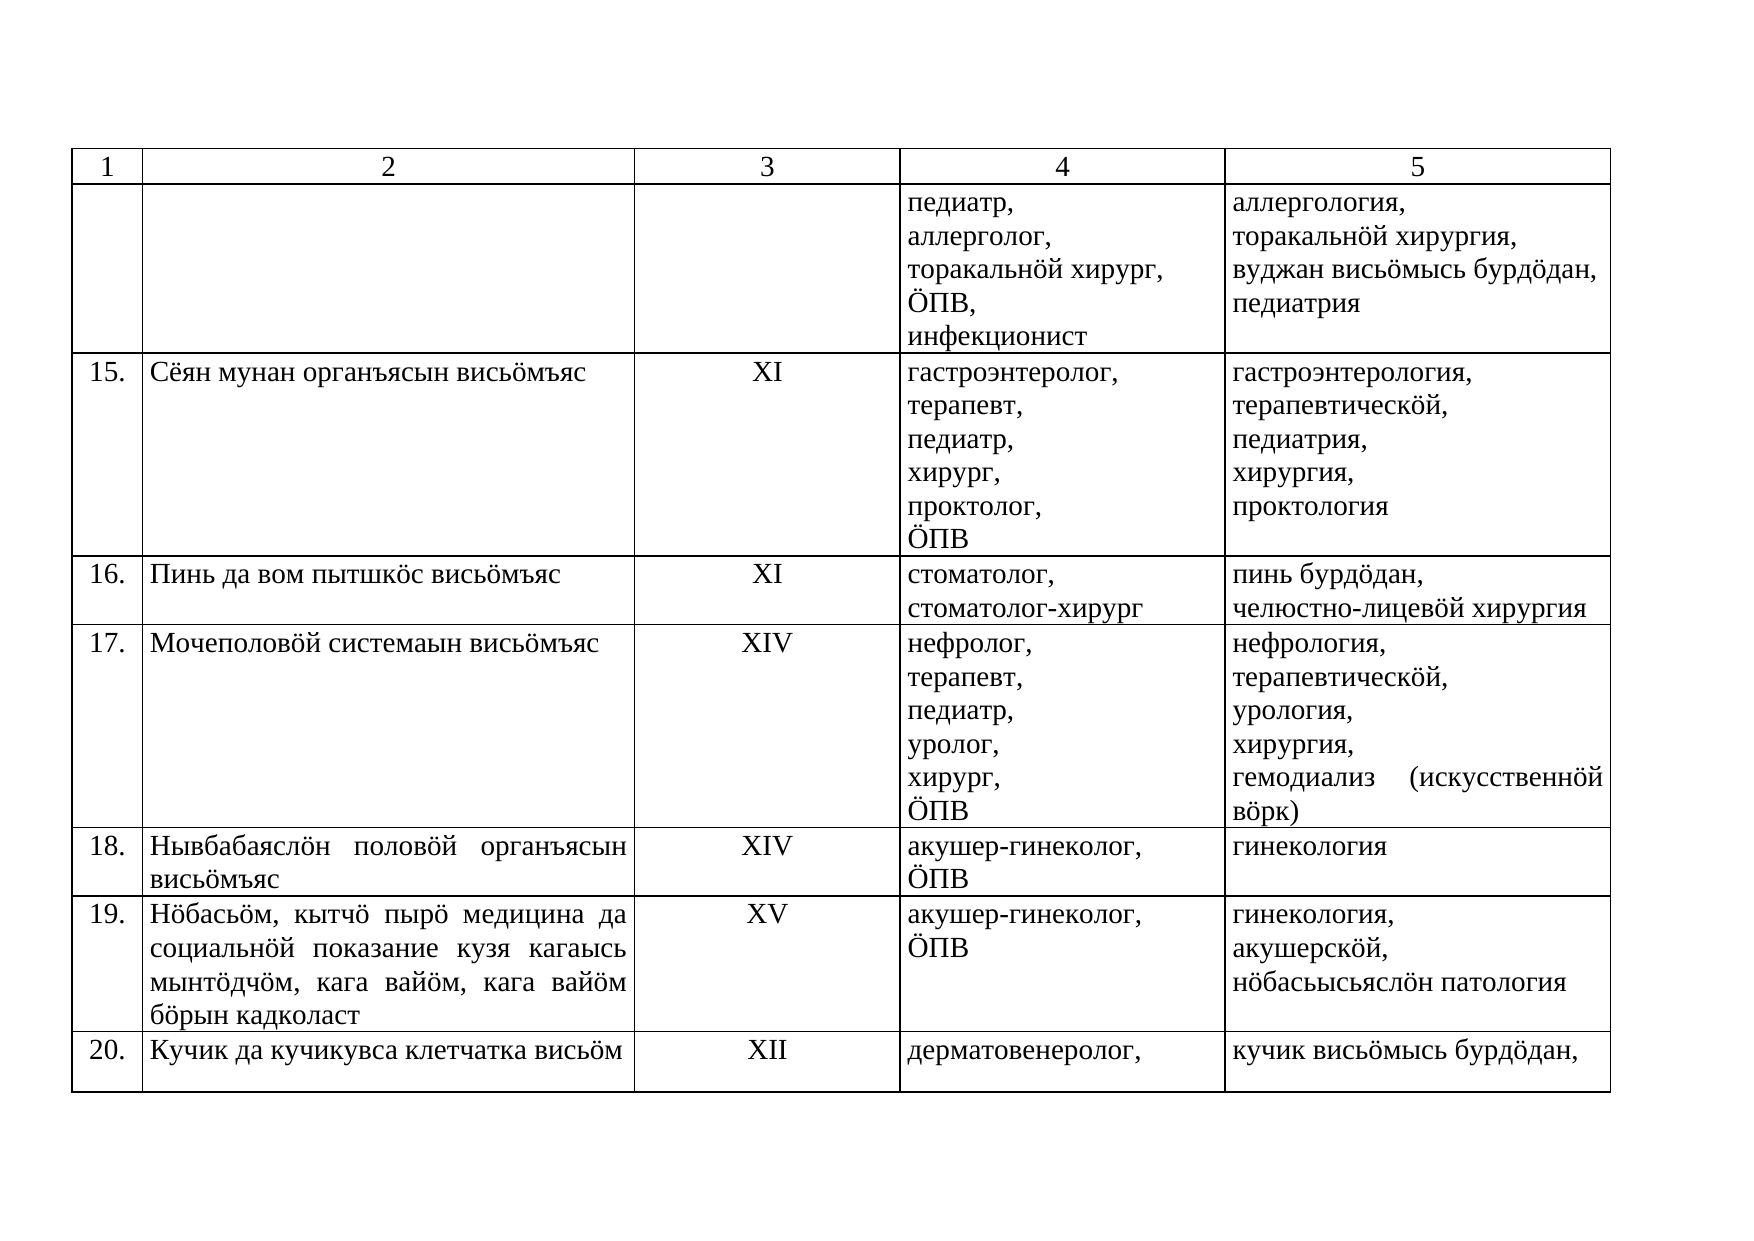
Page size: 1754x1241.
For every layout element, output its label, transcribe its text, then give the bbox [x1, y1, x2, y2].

table_cell гастроэнтеролог, терапевт, педиатр, хирург, проктолог, ÖПВ [901, 354, 1224, 555]
table_cell 20. [73, 1032, 142, 1091]
table_cell [635, 185, 899, 352]
table_cell нефрология, терапевтическöй, урология, хирургия, гемодиализ (искусственнöй вöрк) [1226, 625, 1610, 826]
table_cell Нöбасьöм, кытчö пырö медицина да социальнöй показание кузя кагаысь мынтöдчöм, кага вайöм, кага вайöм бöрын кадколаст [143, 897, 634, 1031]
table_cell акушер-гинеколог, ÖПВ [901, 897, 1224, 1031]
table_cell аллергология, торакальнöй хирургия, вуджан висьöмысь бурдöдан, педиатрия [1226, 185, 1610, 352]
table_cell кучик висьöмысь бурдöдан, [1226, 1032, 1610, 1091]
table_cell нефролог, терапевт, педиатр, уролог, хирург, ÖПВ [901, 625, 1224, 826]
table_cell педиатр, аллерголог, торакальнöй хирург, ÖПВ, инфекционист [901, 185, 1224, 352]
table_cell 19. [73, 897, 142, 1031]
table_cell Кучик да кучикувса клетчатка висьöм [143, 1032, 634, 1091]
table_cell гинекология [1226, 828, 1610, 895]
table_cell [73, 185, 142, 352]
table_header 2 [143, 149, 634, 183]
table_cell [143, 185, 634, 352]
table_header 4 [901, 149, 1224, 183]
table_cell XIV [635, 828, 899, 895]
table_cell XII [635, 1032, 899, 1091]
table_cell акушер-гинеколог, ÖПВ [901, 828, 1224, 895]
table_cell XIV [635, 625, 899, 826]
table_cell стоматолог, стоматолог-хирург [901, 557, 1224, 623]
table_header 3 [635, 149, 899, 183]
table_cell 18. [73, 828, 142, 895]
table_cell XI [635, 557, 899, 623]
table_cell Сёян мунан органъясын висьöмъяс [143, 354, 634, 555]
table_cell Нывбабаяслöн половöй органъясын висьöмъяс [143, 828, 634, 895]
table_header 1 [73, 149, 142, 183]
table_cell 17. [73, 625, 142, 826]
table_cell дерматовенеролог, [901, 1032, 1224, 1091]
table_cell гинекология, акушерскöй, нöбасьысьяслöн патология [1226, 897, 1610, 1031]
table_cell 15. [73, 354, 142, 555]
table_cell Мочеполовöй системаын висьöмъяс [143, 625, 634, 826]
table_cell XV [635, 897, 899, 1031]
table_cell 16. [73, 557, 142, 623]
table_header 5 [1226, 149, 1610, 183]
table_cell гастроэнтерология, терапевтическöй, педиатрия, хирургия, проктология [1226, 354, 1610, 555]
table_cell пинь бурдöдан, челюстно-лицевöй хирургия [1226, 557, 1610, 623]
table_cell Пинь да вом пытшкöс висьöмъяс [143, 557, 634, 623]
table_cell XI [635, 354, 899, 555]
